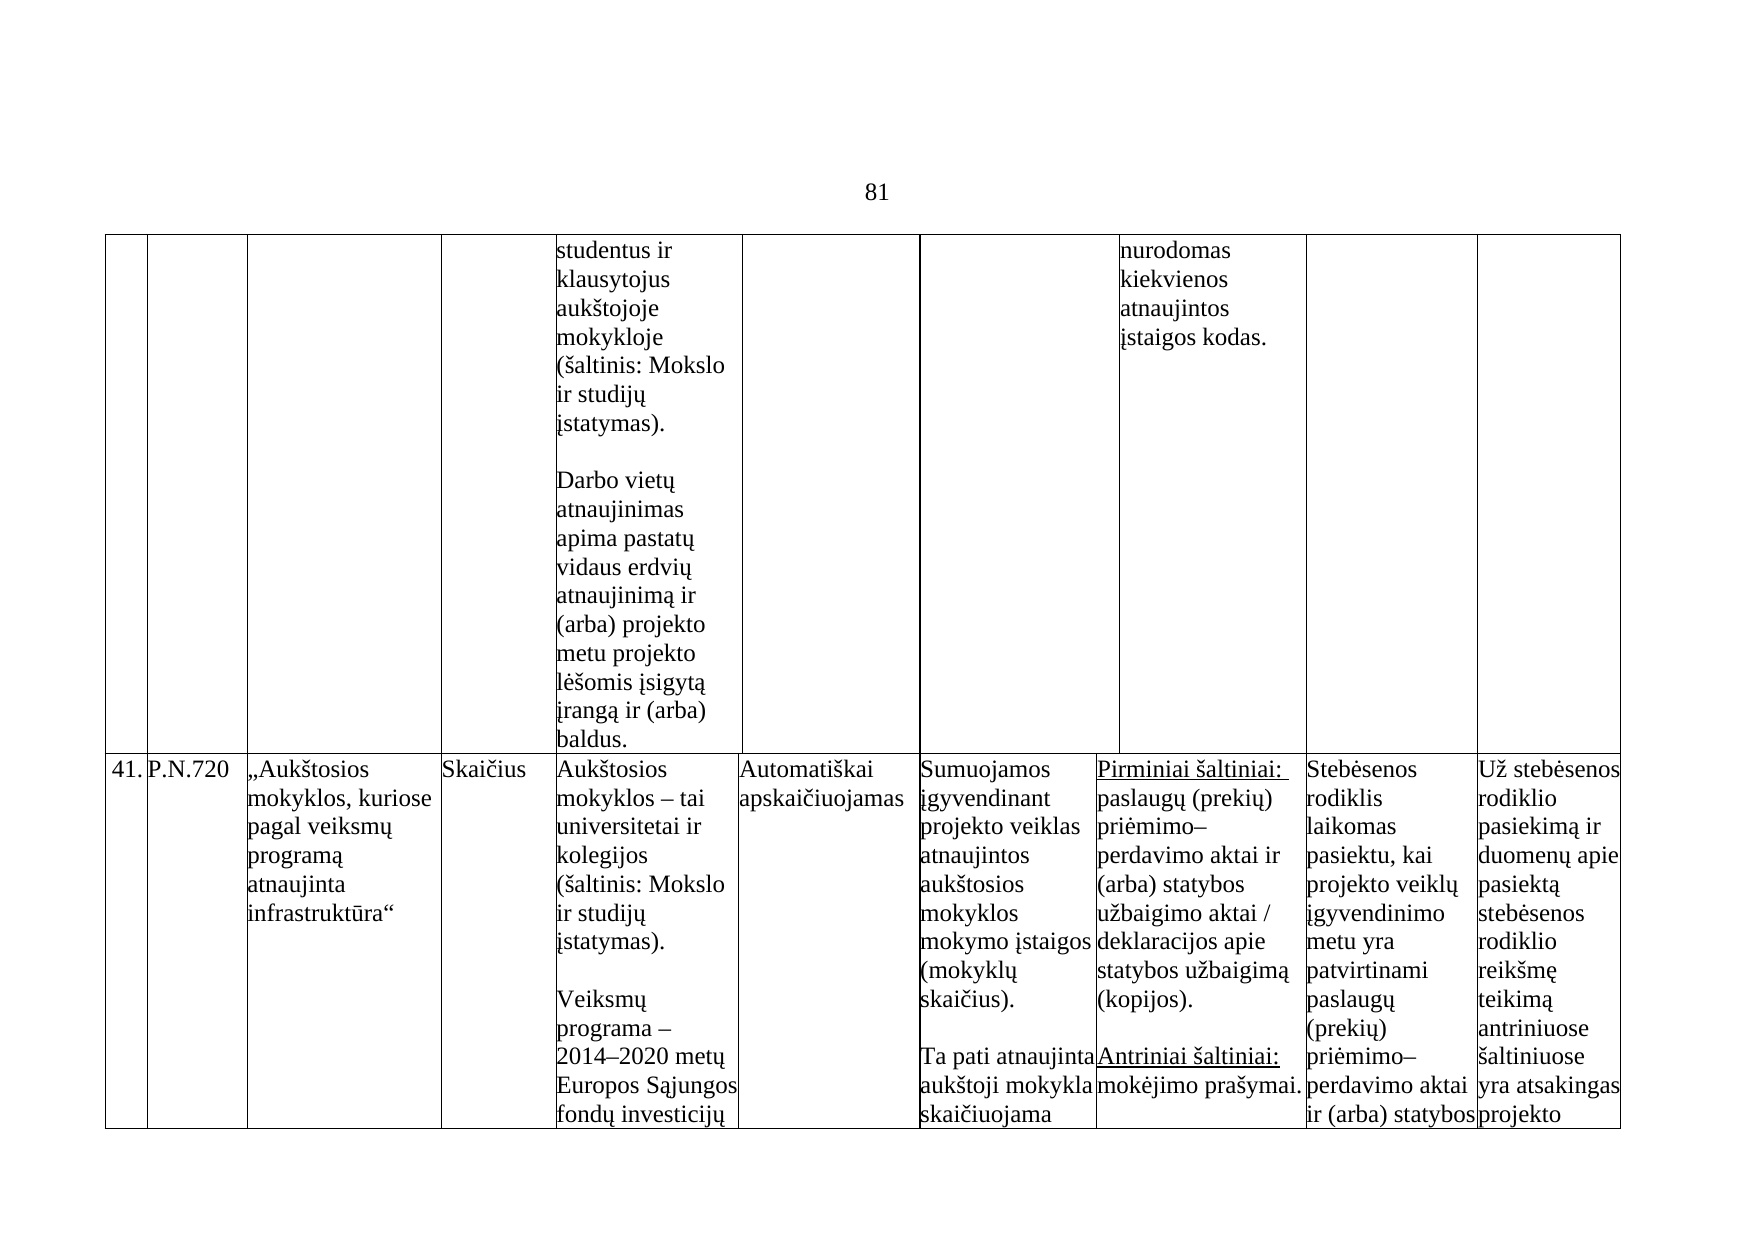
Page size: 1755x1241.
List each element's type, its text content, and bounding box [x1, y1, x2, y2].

table_cell Aukštosios mokyklos – tai universitetai ir kolegijos (šaltinis: Mokslo ir studijų įstatymas). Veiksmų programa – 2014–2020 metų Europos Sąjungos fondų investicijų [557, 754, 738, 1128]
table_cell Automatiškai apskaičiuojamas [739, 754, 919, 1128]
table_cell [743, 235, 919, 753]
table_cell Sumuojamos įgyvendinant projekto veiklas atnaujintos aukštosios mokyklos mokymo įstaigos (mokyklų skaičius). Ta pati atnaujinta aukštoji mokykla skaičiuojama [921, 754, 1096, 1128]
table_cell [1307, 235, 1477, 753]
table_cell 41. [106, 754, 147, 1128]
table_cell [442, 235, 556, 753]
table_cell P.N.720 [148, 754, 247, 1128]
table_cell [248, 235, 441, 753]
table_cell nurodomas kiekvienos atnaujintos įstaigos kodas. [1120, 235, 1306, 753]
table_cell [148, 235, 247, 753]
table_cell „Aukštosios mokyklos, kuriose pagal veiksmų programą atnaujinta infrastruktūra“ [248, 754, 441, 1128]
table_cell [921, 235, 1119, 753]
table_cell Už stebėsenos rodiklio pasiekimą ir duomenų apie pasiektą stebėsenos rodiklio reikšmę teikimą antriniuose šaltiniuose yra atsakingas projekto [1478, 754, 1620, 1128]
table_cell Pirminiai šaltiniai: paslaugų (prekių) priėmimo–perdavimo aktai ir (arba) statybos užbaigimo aktai / deklaracijos apie statybos užbaigimą (kopijos). Antriniai šaltiniai: mokėjimo prašymai. [1097, 754, 1306, 1128]
table_cell [106, 235, 147, 753]
table_cell Stebėsenos rodiklis laikomas pasiektu, kai projekto veiklų įgyvendinimo metu yra patvirtinami paslaugų (prekių) priėmimo– perdavimo aktai ir (arba) statybos [1307, 754, 1477, 1128]
table_cell [1478, 235, 1620, 753]
table_cell studentus ir klausytojus aukštojoje mokykloje (šaltinis: Mokslo ir studijų įstatymas). Darbo vietų atnaujinimas apima pastatų vidaus erdvių atnaujinimą ir (arba) projekto metu projekto lėšomis įsigytą įrangą ir (arba) baldus. [557, 235, 742, 753]
table_cell Skaičius [442, 754, 556, 1128]
